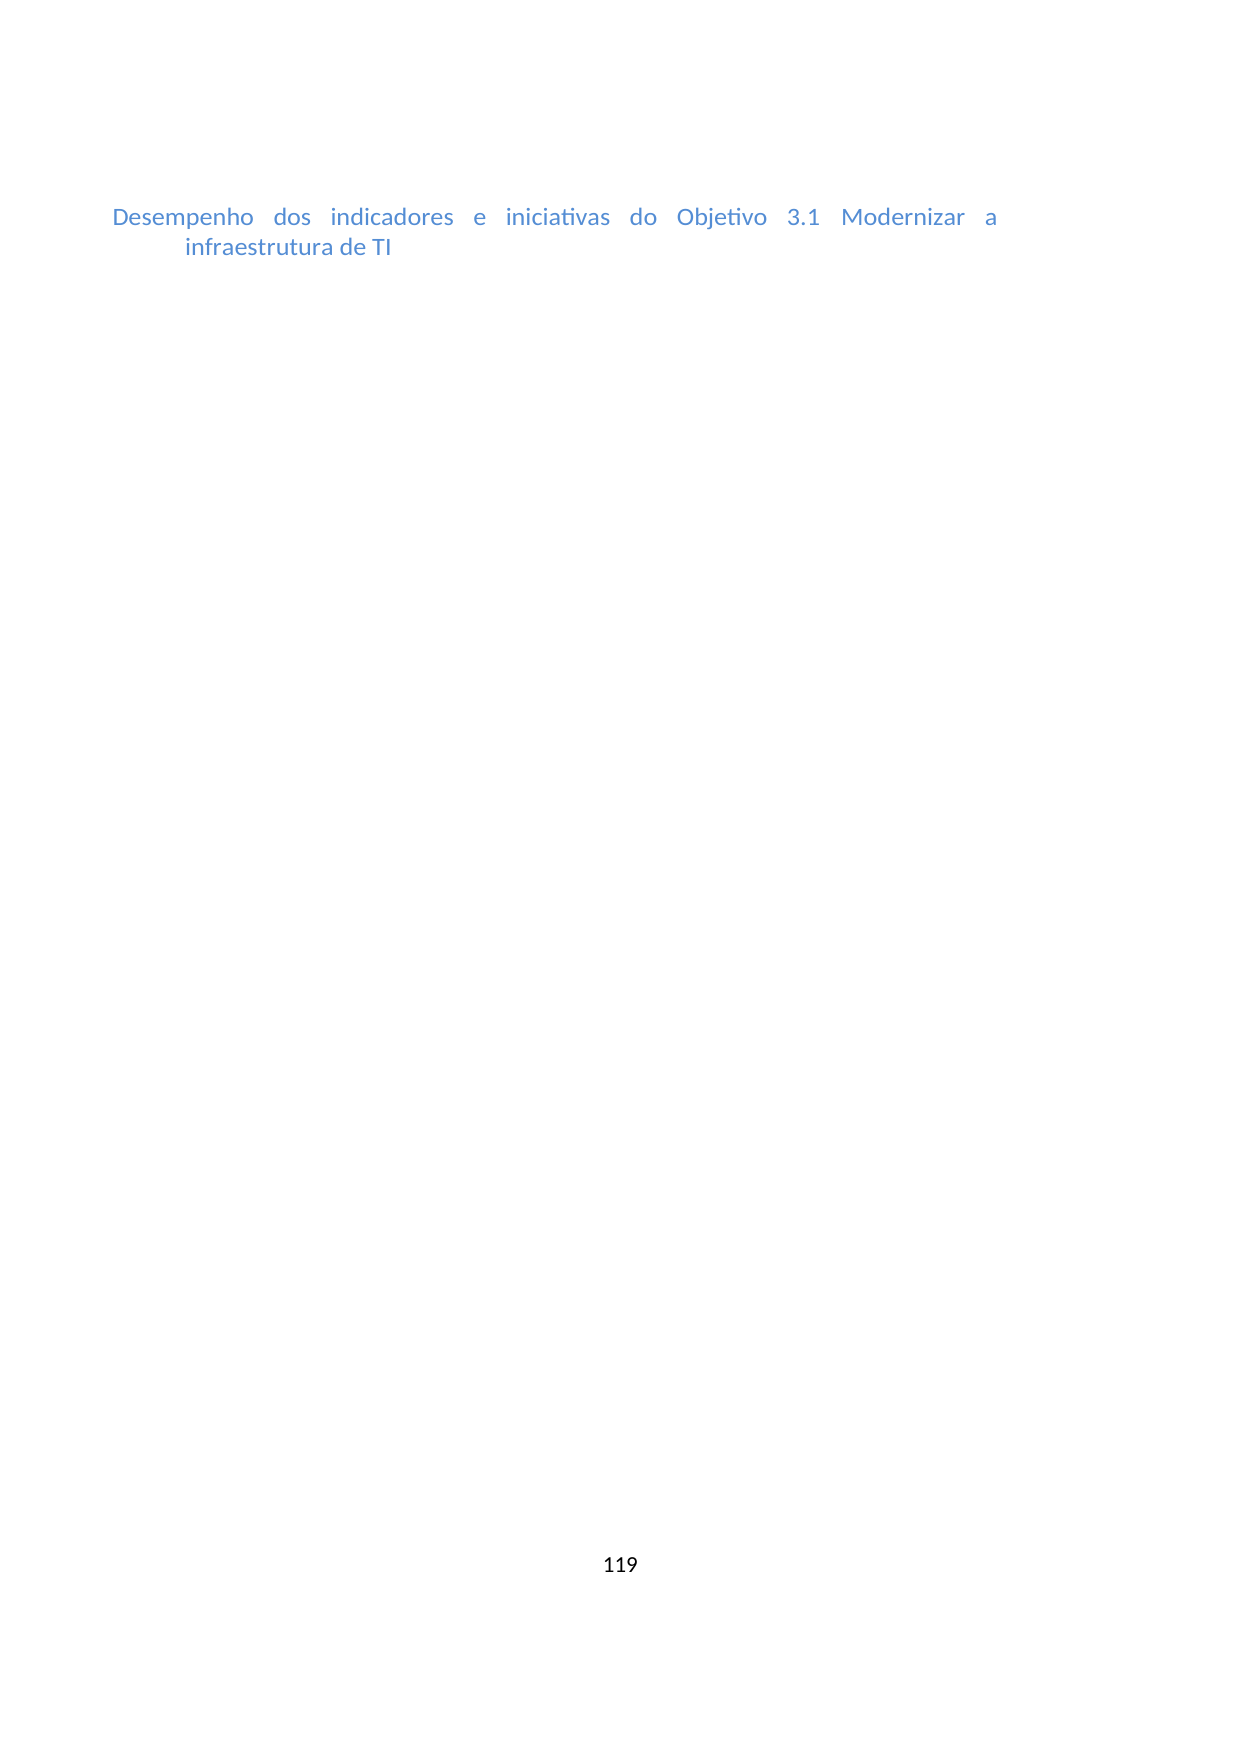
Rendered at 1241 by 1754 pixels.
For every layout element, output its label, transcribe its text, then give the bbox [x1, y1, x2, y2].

subtitle Desempenho dos indicadores e iniciativas do Objetivo 3.1 Modernizar a infraestrutura de TI [112, 201, 997, 262]
